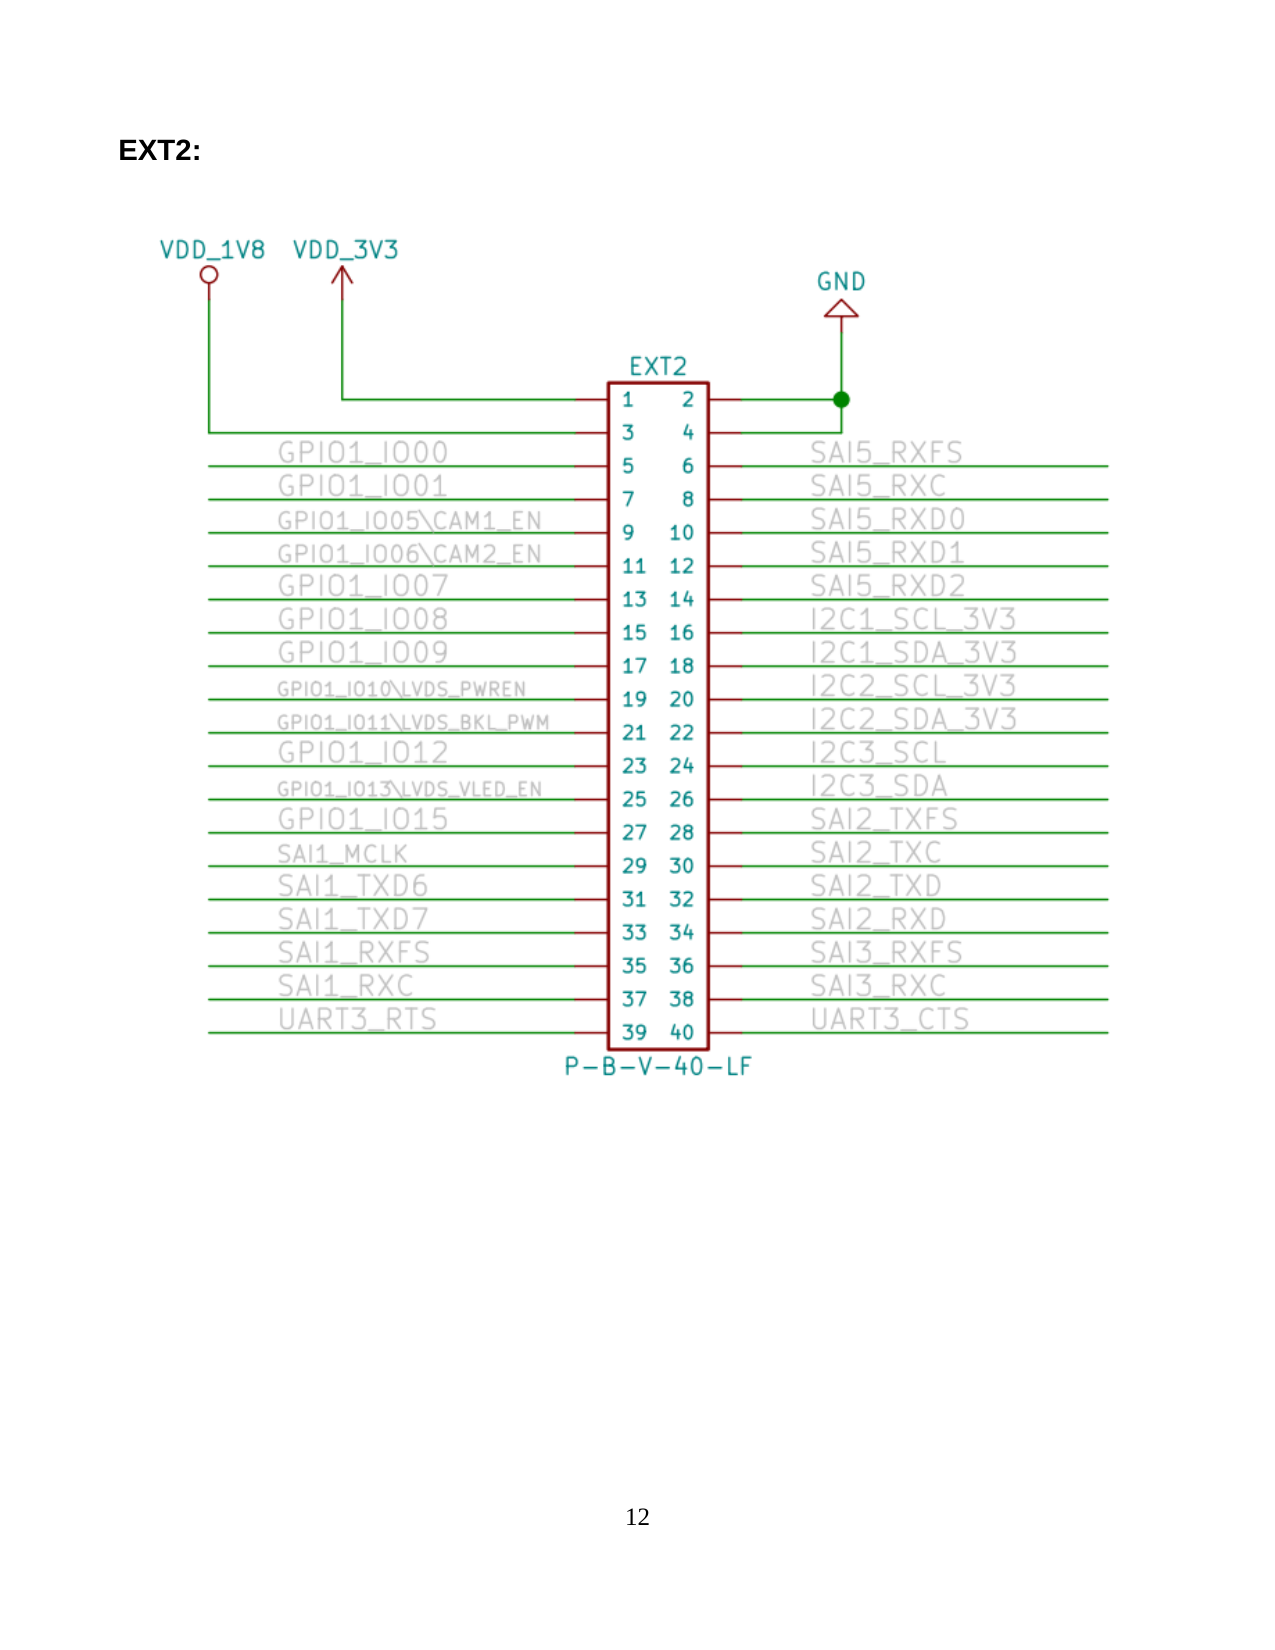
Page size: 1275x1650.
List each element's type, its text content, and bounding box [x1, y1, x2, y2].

picture [118, 178, 1157, 1092]
subtitle EXT2: [118, 133, 1157, 166]
